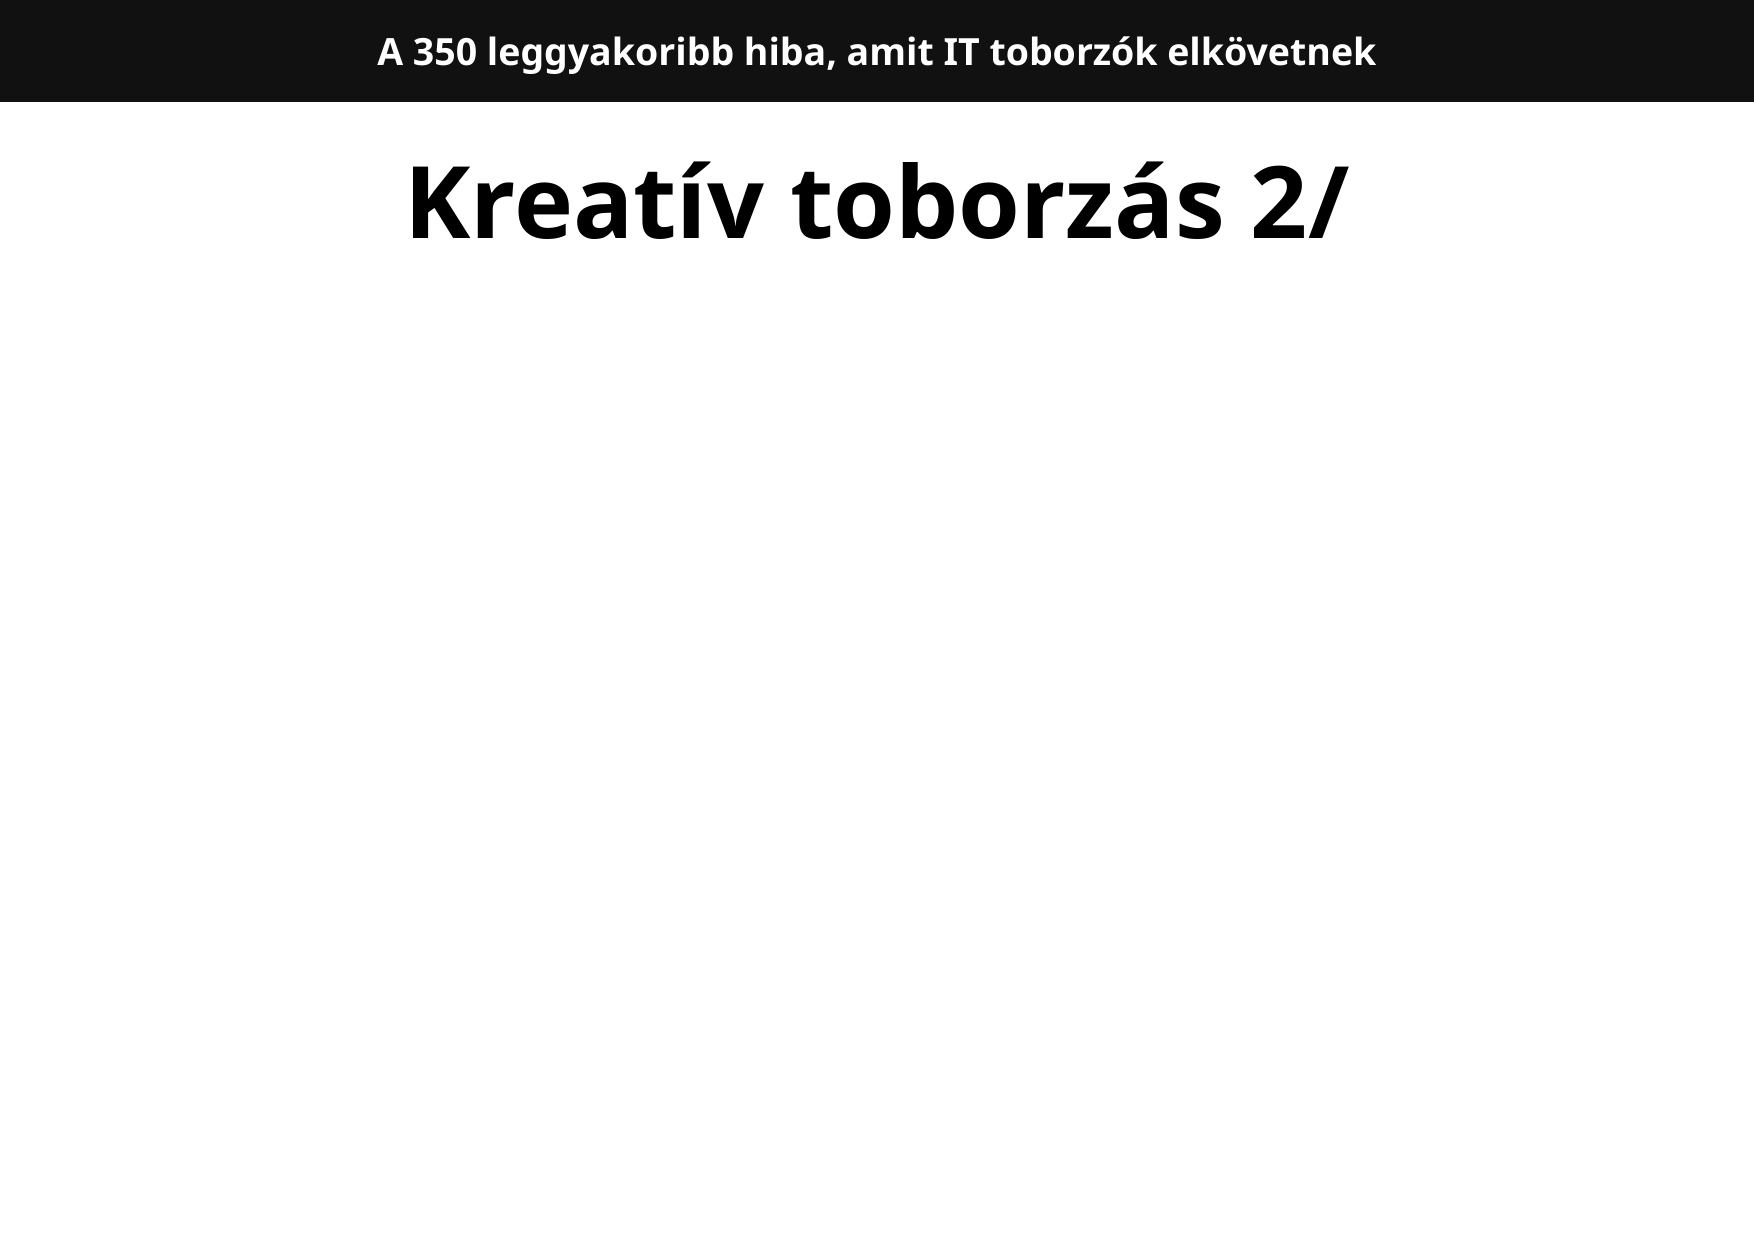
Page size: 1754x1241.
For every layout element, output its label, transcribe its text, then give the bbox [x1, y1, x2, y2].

text Kreatív toborzás 2/ [0, 132, 1754, 268]
